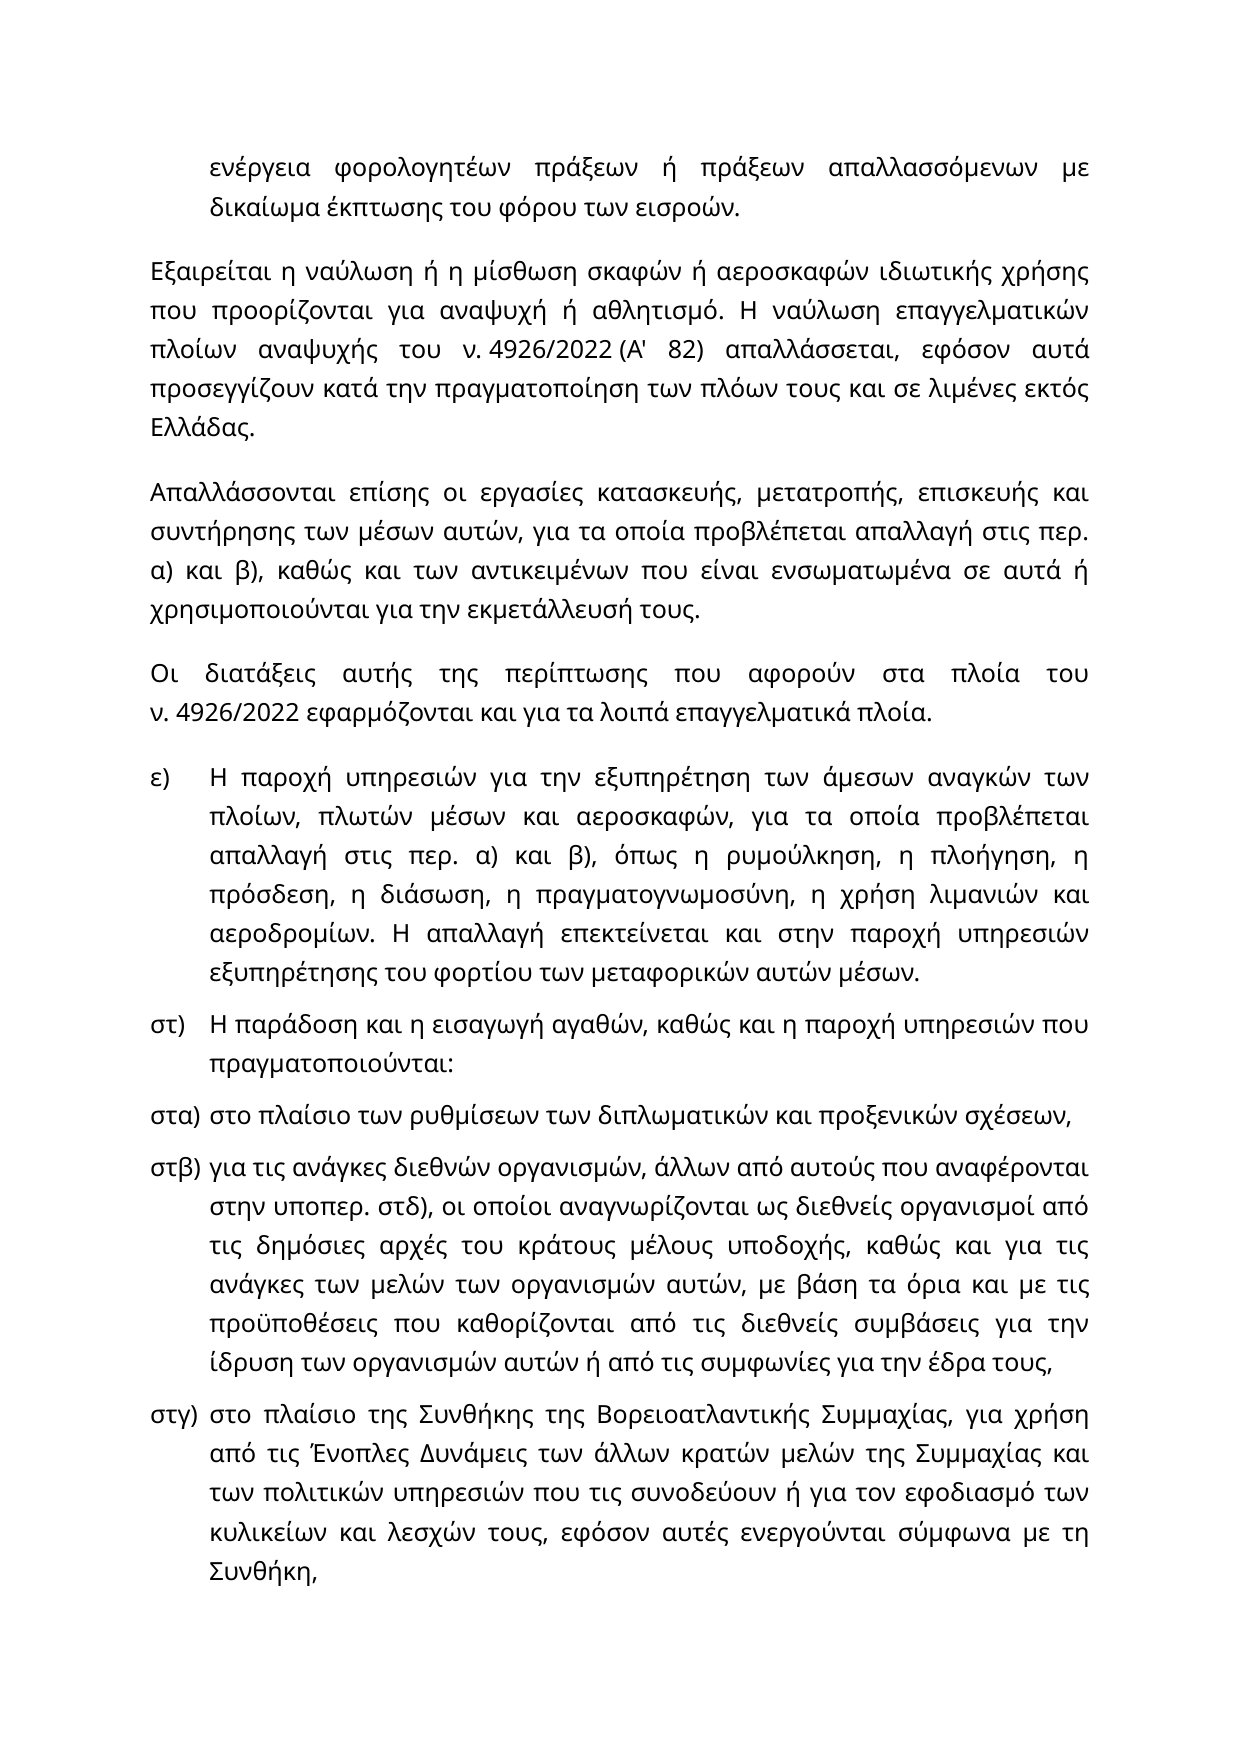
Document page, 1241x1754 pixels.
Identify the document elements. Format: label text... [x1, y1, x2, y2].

list στγ) στο πλαίσιο της Συνθήκης της Βορειοατλαντικής Συμμαχίας, για χρήση από τις Ένοπλες Δυνάμεις των άλλων κρατών μελών της Συμμαχίας και των πολιτικών υπηρεσιών που τις συνοδεύουν ή για τον εφοδιασμό των κυλικείων και λεσχών τους, εφόσον αυτές ενεργούνται σύμφωνα με τη Συνθήκη, [150, 1397, 1090, 1587]
text Απαλλάσσονται επίσης οι εργασίες κατασκευής, μετατροπής, επισκευής και συντήρησης των μέσων αυτών, για τα οποία προβλέπεται απαλλαγή στις περ. α) και β), καθώς και των αντικειμένων που είναι ενσωματωμένα σε αυτά ή χρησιμοποιούνται για την εκμετάλλευσή τους. [150, 474, 1090, 626]
list στα) στο πλαίσιο των ρυθμίσεων των διπλωματικών και προξενικών σχέσεων, [150, 1097, 1090, 1132]
list στ) Η παράδοση και η εισαγωγή αγαθών, καθώς και η παροχή υπηρεσιών που πραγματοποιούνται: [150, 1007, 1090, 1080]
list στβ) για τις ανάγκες διεθνών οργανισμών, άλλων από αυτούς που αναφέρονται στην υποπερ. στδ), οι οποίοι αναγνωρίζονται ως διεθνείς οργανισμοί από τις δημόσιες αρχές του κράτους μέλους υποδοχής, καθώς και για τις ανάγκες των μελών των οργανισμών αυτών, με βάση τα όρια και με τις προϋποθέσεις που καθορίζονται από τις διεθνείς συμβάσεις για την ίδρυση των οργανισμών αυτών ή από τις συμφωνίες για την έδρα τους, [150, 1149, 1090, 1379]
list ενέργεια φορολογητέων πράξεων ή πράξεων απαλλασσόμενων με δικαίωμα έκπτωσης του φόρου των εισροών. [150, 150, 1090, 223]
text Εξαιρείται η ναύλωση ή η μίσθωση σκαφών ή αεροσκαφών ιδιωτικής χρήσης που προορίζονται για αναψυχή ή αθλητισμό. Η ναύλωση επαγγελματικών πλοίων αναψυχής του ν. 4926/2022 (Α' 82) απαλλάσσεται, εφόσον αυτά προσεγγίζουν κατά την πραγματοποίηση των πλόων τους και σε λιμένες εκτός Ελλάδας. [150, 253, 1090, 444]
list ε) Η παροχή υπηρεσιών για την εξυπηρέτηση των άμεσων αναγκών των πλοίων, πλωτών μέσων και αεροσκαφών, για τα οποία προβλέπεται απαλλαγή στις περ. α) και β), όπως η ρυμούλκηση, η πλοήγηση, η πρόσδεση, η διάσωση, η πραγματογνωμοσύνη, η χρήση λιμανιών και αεροδρομίων. Η απαλλαγή επεκτείνεται και στην παροχή υπηρεσιών εξυπηρέτησης του φορτίου των μεταφορικών αυτών μέσων. [150, 759, 1090, 989]
text Οι διατάξεις αυτής της περίπτωσης που αφορούν στα πλοία του ν. 4926/2022 εφαρμόζονται και για τα λοιπά επαγγελματικά πλοία. [150, 656, 1090, 729]
